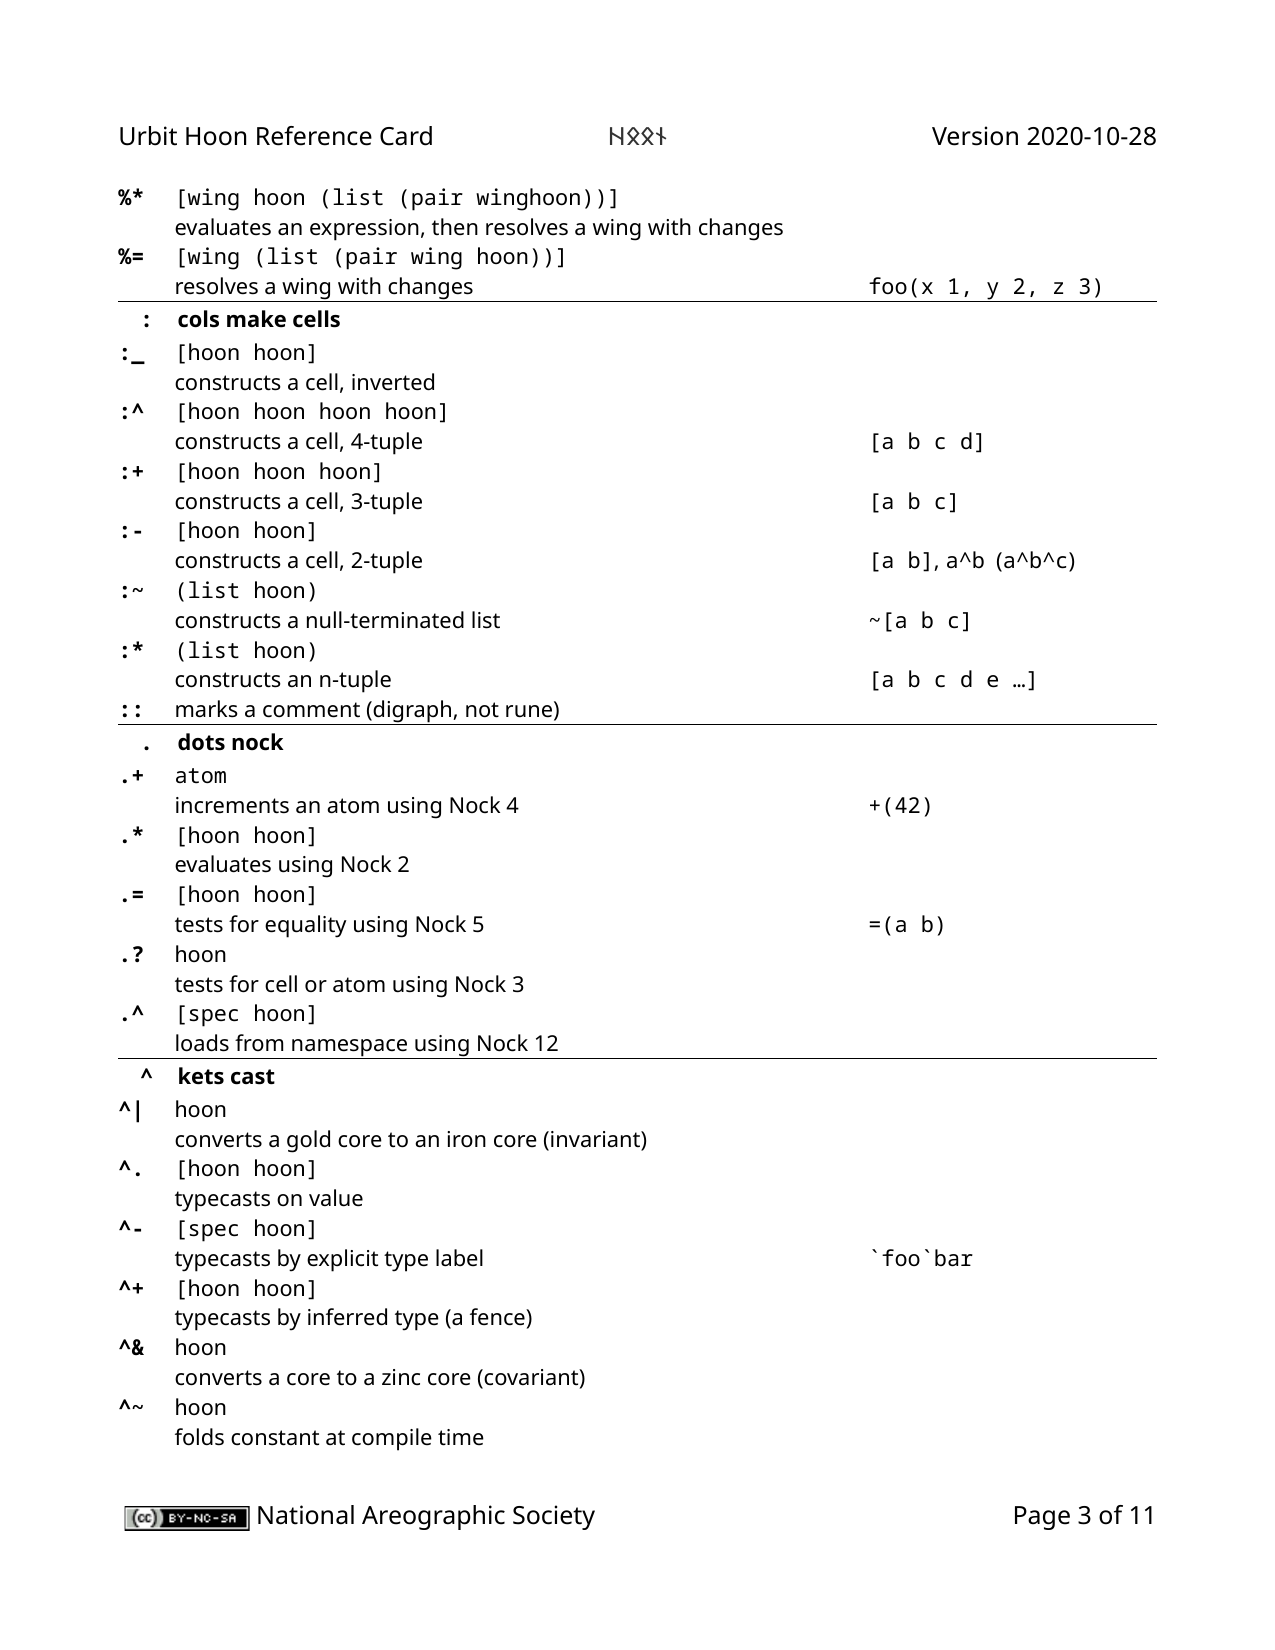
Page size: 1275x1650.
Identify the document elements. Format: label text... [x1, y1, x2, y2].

table_cell .= [118, 879, 174, 909]
table_cell [118, 969, 174, 998]
table_cell loads from namespace using Nock 12 [174, 1028, 1157, 1058]
table_cell ~[a b c] [868, 605, 1157, 635]
table_cell constructs an n-tuple [174, 665, 868, 694]
table_cell [hoon hoon] [174, 879, 868, 909]
table_cell typecasts on value [174, 1183, 1157, 1213]
table_cell %= [118, 241, 174, 271]
table_cell [868, 396, 1157, 426]
table_cell dots nock [174, 725, 1157, 760]
table_cell converts a core to a zinc core (covariant) [174, 1362, 1157, 1392]
table_cell [118, 909, 174, 939]
table_cell [868, 241, 1157, 271]
table_cell :_ [118, 337, 174, 367]
table_cell hoon [174, 1392, 1157, 1422]
table_cell :* [118, 635, 174, 664]
table_cell :: [118, 694, 174, 724]
table_cell [118, 545, 174, 575]
table_cell [118, 271, 174, 301]
table_cell [118, 1124, 174, 1153]
table_cell : [118, 302, 174, 337]
table_cell .* [118, 820, 174, 849]
table_cell [hoon hoon] [174, 820, 1157, 849]
table_cell [118, 211, 174, 241]
table_cell ^. [118, 1154, 174, 1183]
table_cell evaluates using Nock 2 [174, 849, 1157, 879]
table_cell [118, 665, 174, 694]
table_cell constructs a cell, 4-tuple [174, 426, 868, 456]
table_cell converts a gold core to an iron core (invariant) [174, 1124, 1157, 1153]
table_cell ^- [118, 1213, 174, 1243]
table_cell .+ [118, 760, 174, 790]
table_cell [spec hoon] [174, 998, 1157, 1028]
table_cell constructs a null-terminated list [174, 605, 868, 635]
table_cell [868, 456, 1157, 486]
table_cell increments an atom using Nock 4 [174, 790, 868, 819]
table_cell [118, 1028, 174, 1058]
table_cell =(a b) [868, 909, 1157, 939]
table_cell .^ [118, 998, 174, 1028]
table_cell hoon [174, 1094, 1157, 1124]
table_cell [wing hoon (list (pair winghoon))] [174, 182, 1157, 211]
table_cell ^| [118, 1094, 174, 1124]
table_cell [118, 790, 174, 819]
table_cell tests for cell or atom using Nock 3 [174, 969, 1157, 998]
table_cell [868, 1213, 1157, 1243]
table_cell kets cast [174, 1059, 1157, 1094]
table_cell . [118, 725, 174, 760]
table_cell :~ [118, 575, 174, 605]
table_cell %* [118, 182, 174, 211]
table_cell [a b], a^b (a^b^c) [868, 545, 1157, 575]
table_cell [118, 849, 174, 879]
table_cell folds constant at compile time [174, 1422, 1157, 1451]
table_cell evaluates an expression, then resolves a wing with changes [174, 211, 1157, 241]
table_cell constructs a cell, 3-tuple [174, 486, 868, 516]
table_cell [118, 1183, 174, 1213]
table_cell [868, 760, 1157, 790]
table_cell [a b c d] [868, 426, 1157, 456]
table_cell [118, 1422, 174, 1451]
table_cell [spec hoon] [174, 1213, 868, 1243]
table_cell :^ [118, 396, 174, 426]
table_cell [a b c d e …] [868, 665, 1157, 694]
table_cell typecasts by inferred type (a fence) [174, 1303, 1157, 1332]
table_cell [hoon hoon] [174, 516, 868, 545]
table_cell tests for equality using Nock 5 [174, 909, 868, 939]
table_cell [hoon hoon] [174, 1154, 1157, 1183]
table_cell ^~ [118, 1392, 174, 1422]
table_cell [wing (list (pair wing hoon))] [174, 241, 868, 271]
picture [124, 1506, 250, 1531]
table_cell [118, 605, 174, 635]
table_cell [hoon hoon] [174, 1273, 1157, 1302]
table_cell :+ [118, 456, 174, 486]
table_cell constructs a cell, inverted [174, 367, 1157, 396]
table_cell [868, 516, 1157, 545]
table_cell [hoon hoon] [174, 337, 1157, 367]
table_cell hoon [174, 1332, 1157, 1362]
table_cell [hoon hoon hoon hoon] [174, 396, 868, 426]
table_cell hoon [174, 939, 1157, 968]
table_cell atom [174, 760, 868, 790]
table_cell .? [118, 939, 174, 968]
table_cell [868, 635, 1157, 664]
table_cell [868, 575, 1157, 605]
table_cell [118, 486, 174, 516]
table_cell [118, 367, 174, 396]
table_cell [118, 1243, 174, 1273]
table_cell [118, 1362, 174, 1392]
table_cell ^& [118, 1332, 174, 1362]
table_cell [118, 426, 174, 456]
table_cell [118, 1303, 174, 1332]
table_cell [hoon hoon hoon] [174, 456, 868, 486]
table_cell cols make cells [174, 302, 1157, 337]
table_cell :- [118, 516, 174, 545]
table_cell [a b c] [868, 486, 1157, 516]
table_cell ^ [118, 1059, 174, 1094]
table_cell ^+ [118, 1273, 174, 1302]
table_cell (list hoon) [174, 635, 868, 664]
table_cell +(42) [868, 790, 1157, 819]
table_cell resolves a wing with changes [174, 271, 868, 301]
table_cell [868, 879, 1157, 909]
table_cell `foo`bar [868, 1243, 1157, 1273]
table_cell (list hoon) [174, 575, 868, 605]
table_cell marks a comment (digraph, not rune) [174, 694, 1157, 724]
table_cell typecasts by explicit type label [174, 1243, 868, 1273]
table_cell constructs a cell, 2-tuple [174, 545, 868, 575]
table_cell foo(x 1, y 2, z 3) [868, 271, 1157, 301]
